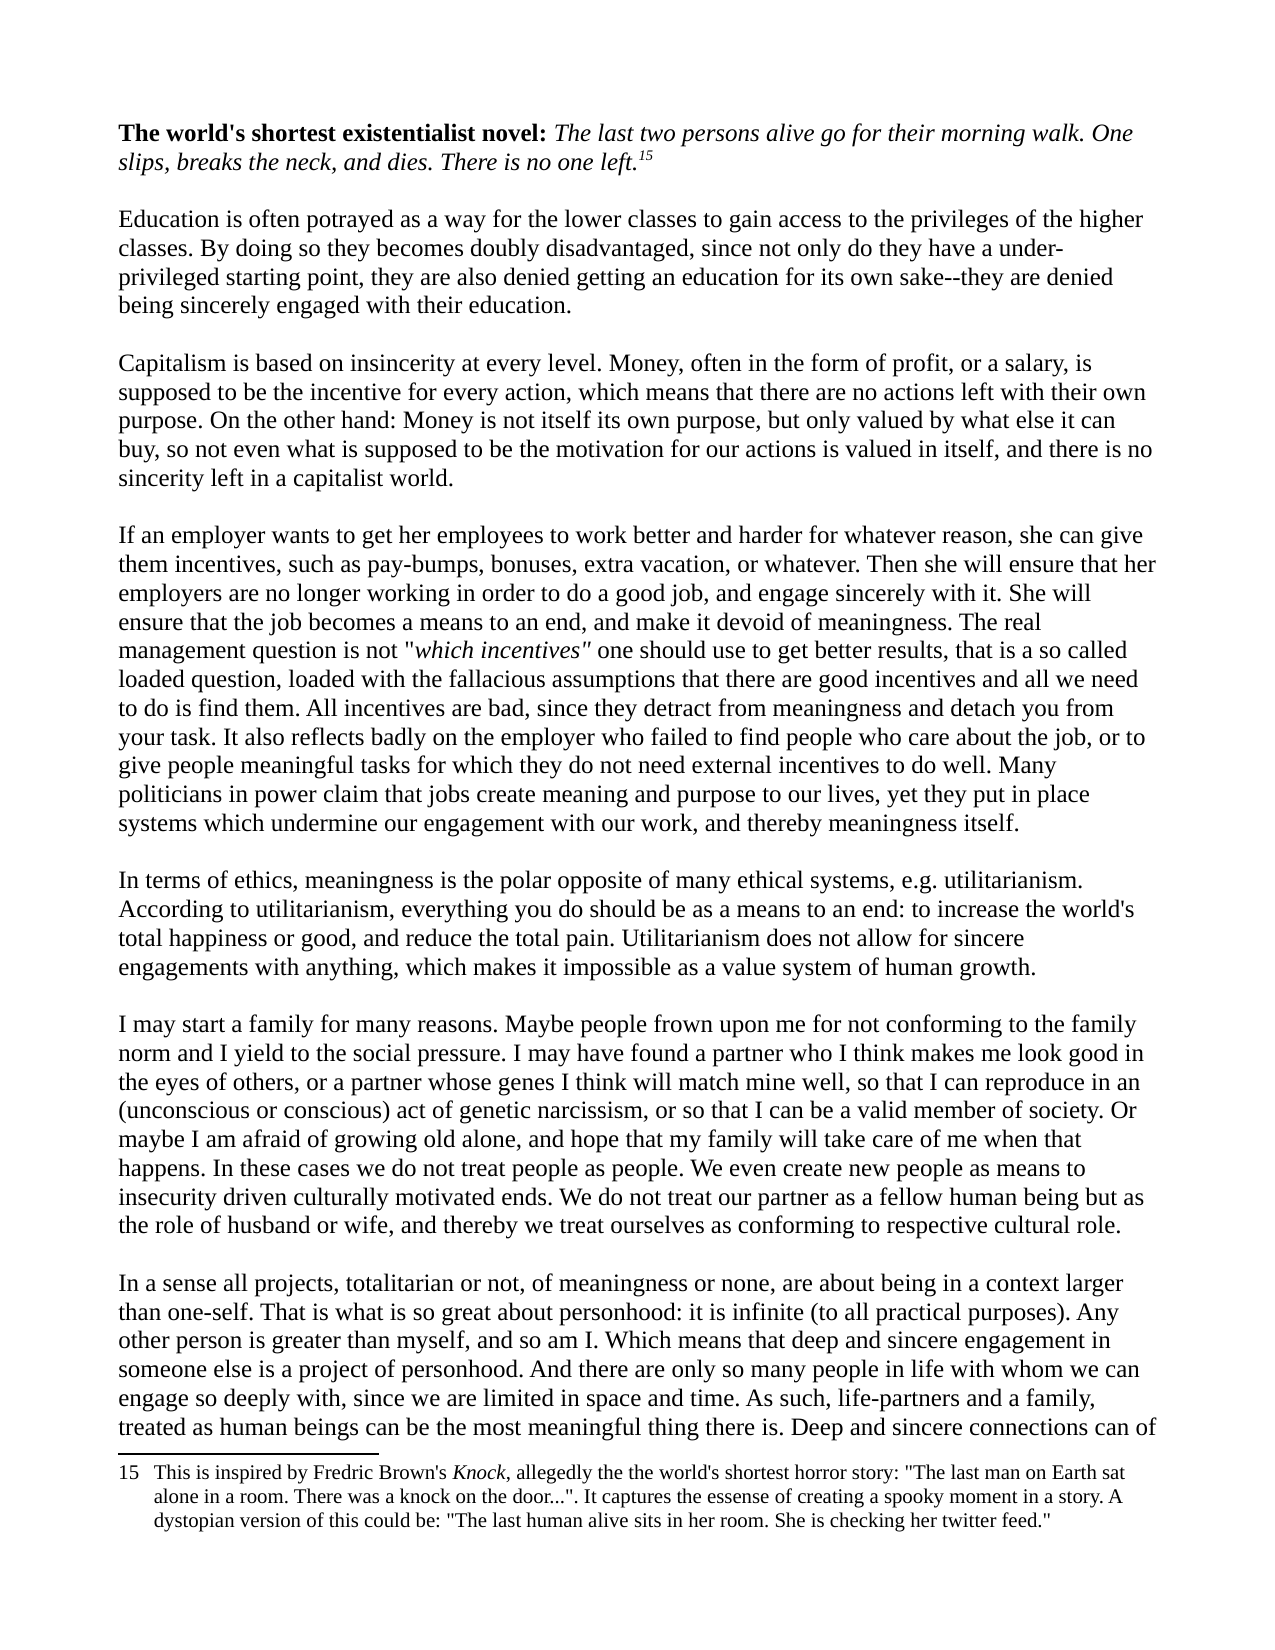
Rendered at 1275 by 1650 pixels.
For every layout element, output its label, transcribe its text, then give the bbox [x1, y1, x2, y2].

text I may start a family for many reasons. Maybe people frown upon me for not conforming to the family norm and I yield to the social pressure. I may have found a partner who I think makes me look good in the eyes of others, or a partner whose genes I think will match mine well, so that I can reproduce in an (unconscious or conscious) act of genetic narcissism, or so that I can be a valid member of society. Or maybe I am afraid of growing old alone, and hope that my family will take care of me when that happens. In these cases we do not treat people as people. We even create new people as means to insecurity driven culturally motivated ends. We do not treat our partner as a fellow human being but as the role of husband or wife, and thereby we treat ourselves as conforming to respective cultural role. [118, 1009, 1157, 1239]
text In terms of ethics, meaningness is the polar opposite of many ethical systems, e.g. utilitarianism. According to utilitarianism, everything you do should be as a means to an end: to increase the world's total happiness or good, and reduce the total pain. Utilitarianism does not allow for sincere engagements with anything, which makes it impossible as a value system of human growth. [118, 866, 1157, 981]
text This is inspired by Fredric Brown's Knock, allegedly the the world's shortest horror story: "The last man on Earth sat alone in a room. There was a knock on the door...". It captures the essense of creating a spooky moment in a story. A dystopian version of this could be: "The last human alive sits in her room. She is checking her twitter feed." [118, 1460, 1157, 1532]
text In a sense all projects, totalitarian or not, of meaningness or none, are about being in a context larger than one-self. That is what is so great about personhood: it is infinite (to all practical purposes). Any other person is greater than myself, and so am I. Which means that deep and sincere engagement in someone else is a project of personhood. And there are only so many people in life with whom we can engage so deeply with, since we are limited in space and time. As such, life-partners and a family, treated as human beings can be the most meaningful thing there is. Deep and sincere connections can of [118, 1268, 1157, 1441]
text The world's shortest existentialist novel: The last two persons alive go for their morning walk. One slips, breaks the neck, and dies. There is no one left. [118, 118, 1157, 176]
text Capitalism is based on insincerity at every level. Money, often in the form of profit, or a salary, is supposed to be the incentive for every action, which means that there are no actions left with their own purpose. On the other hand: Money is not itself its own purpose, but only valued by what else it can buy, so not even what is supposed to be the motivation for our actions is valued in itself, and there is no sincerity left in a capitalist world. [118, 348, 1157, 492]
text If an employer wants to get her employees to work better and harder for whatever reason, she can give them incentives, such as pay-bumps, bonuses, extra vacation, or whatever. Then she will ensure that her employers are no longer working in order to do a good job, and engage sincerely with it. She will ensure that the job becomes a means to an end, and make it devoid of meaningness. The real management question is not "which incentives" one should use to get better results, that is a so called loaded question, loaded with the fallacious assumptions that there are good incentives and all we need to do is find them. All incentives are bad, since they detract from meaningness and detach you from your task. It also reflects badly on the employer who failed to find people who care about the job, or to give people meaningful tasks for which they do not need external incentives to do well. Many politicians in power claim that jobs create meaning and purpose to our lives, yet they put in place systems which undermine our engagement with our work, and thereby meaningness itself. [118, 521, 1157, 837]
text Education is often potrayed as a way for the lower classes to gain access to the privileges of the higher classes. By doing so they becomes doubly disadvantaged, since not only do they have a under-privileged starting point, they are also denied getting an education for its own sake--they are denied being sincerely engaged with their education. [118, 204, 1157, 319]
